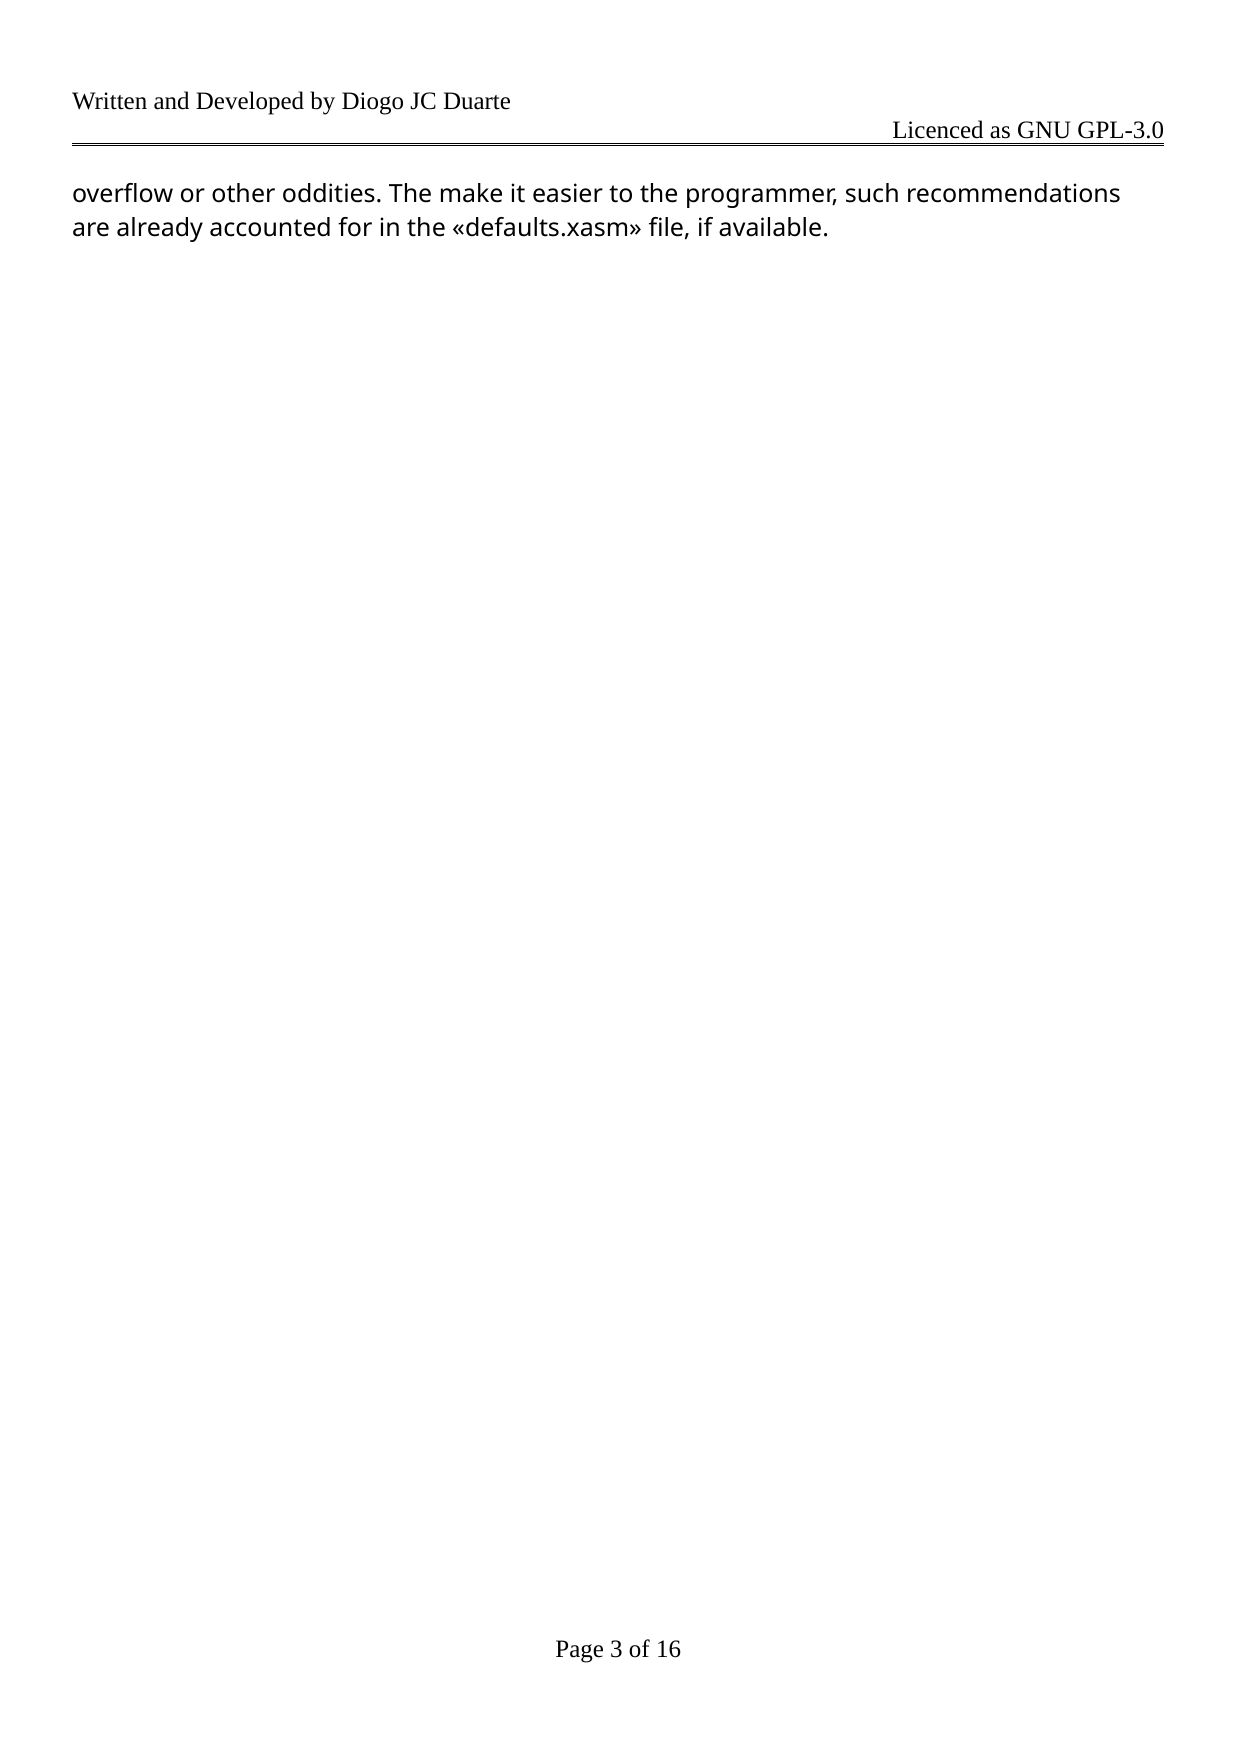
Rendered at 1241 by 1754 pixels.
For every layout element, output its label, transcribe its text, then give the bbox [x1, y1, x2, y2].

text overflow or other oddities. The make it easier to the programmer, such recommendations are already accounted for in the «defaults.xasm» file, if available. [72, 175, 1164, 243]
